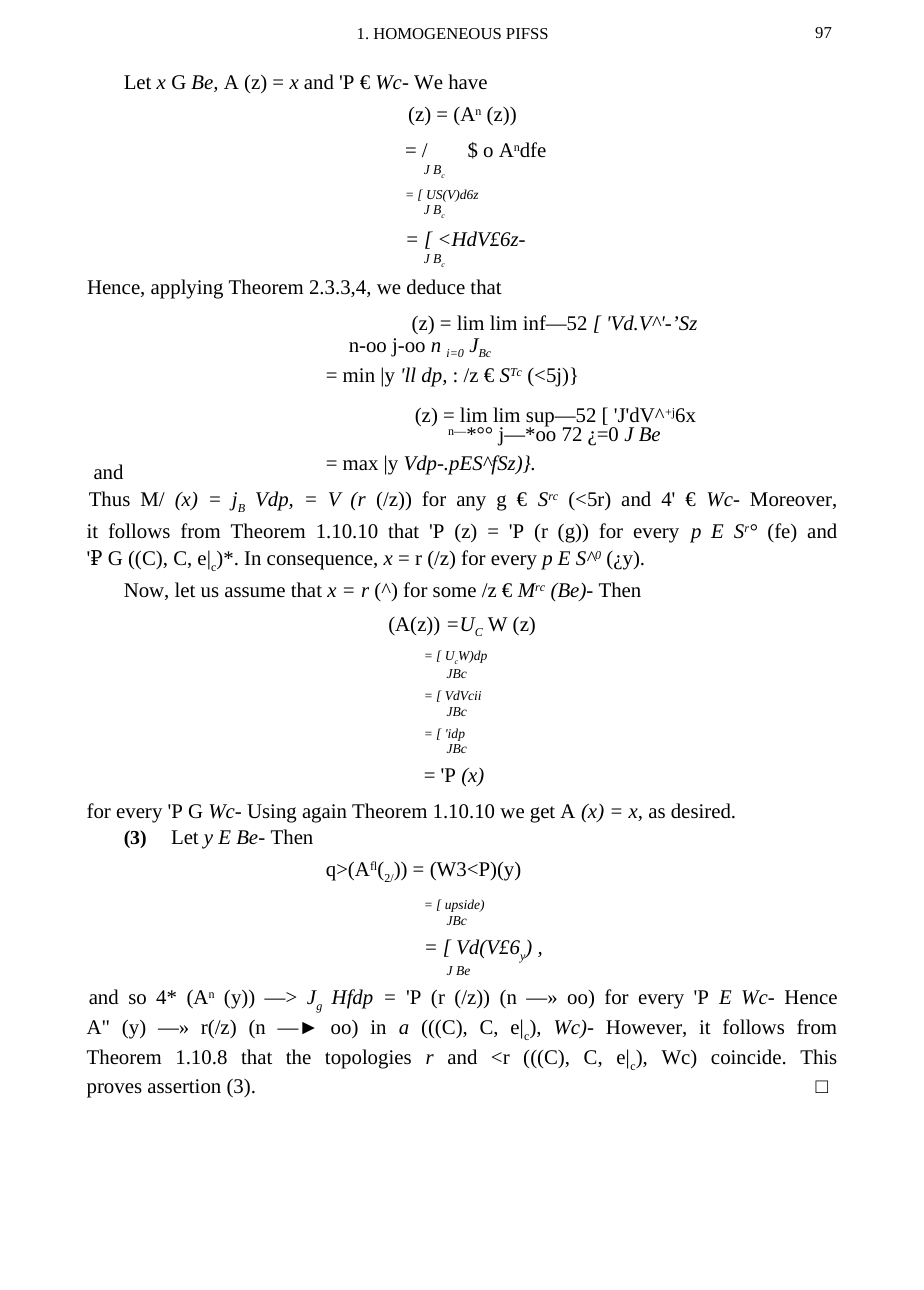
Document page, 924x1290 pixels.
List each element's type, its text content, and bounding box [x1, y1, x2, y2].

text and so 4* (An (y)) —> Jg Hfdp = 'P (r (/z)) (n —» oo) for every 'P E Wc- Hence A" (y) —» r(/z) (n —► oo) in a (((C), C, e|c), Wc)- However, it follows from Theorem 1.10.8 that the topologies r and <r (((C), C, e|c), Wc) coincide. This proves assertion (3). □ [86, 984, 837, 1098]
text for every 'P G Wc- Using again Theorem 1.10.10 we get A (x) = x, as desired. [72, 799, 837, 823]
text J Bc [423, 162, 837, 180]
text (z) = lim lim inf—52 [ 'Vd.V^'-’Sz [273, 311, 837, 335]
text = [ 'idp [423, 725, 837, 741]
text = [ <HdV£6z- [405, 226, 837, 251]
text J Bc [423, 202, 837, 220]
text Let x G Be, A (z) = x and 'P € Wc- We have [71, 70, 837, 94]
text = [ Vd(V£6y) , [423, 934, 837, 963]
text Now, let us assume that x = r (^) for some /z € Mrc (Be)- Then [71, 578, 837, 602]
text Hence, applying Theorem 2.3.3,4, we deduce that [72, 275, 837, 299]
text = [ VdVcii [423, 688, 837, 703]
text 97 [815, 23, 836, 42]
text and [93, 460, 131, 484]
text J Be [446, 963, 837, 978]
text n—*°° j—*oo 72 ¿=0 J Be [273, 427, 837, 445]
text Thus M/ (x) = jB Vdp, = V (r (/z)) for any g € Src (<5r) and 4' € Wc- Moreover, it follows from Theorem 1.10.10 that 'P (z) = 'P (r (g)) for every p E Sr° (fe) and '₽ G ((C), C, e|c)*. In consequence, x = r (/z) for every p E S^0 (¿y). [86, 487, 837, 574]
text = max |y Vdp-.pES^fSz)}. [326, 451, 837, 475]
text = [ upside) [423, 897, 837, 913]
text (z) = lim lim sup—52 [ 'J'dV^+j6x [273, 403, 837, 427]
list Let y E Be- Then [71, 825, 837, 849]
text = [ US(V)d6z [405, 186, 837, 202]
text JBc [446, 741, 837, 757]
text JBc [446, 703, 837, 719]
text = 'P (x) [423, 763, 837, 787]
text = / $ o Andfe [405, 138, 837, 162]
text JBc [446, 666, 837, 682]
text J Bc [423, 251, 837, 269]
text q>(Afl(2/)) = (W3<P)(y) [326, 857, 837, 885]
text (A(z)) =UC W (z) [86, 611, 837, 639]
text 1. HOMOGENEOUS PIFSS [356, 24, 567, 43]
text = min |y 'll dp, : /z € STc (<5j)} [326, 362, 837, 387]
text (z) = (An (z)) [87, 102, 837, 126]
text = [ UcW)dp [423, 648, 837, 666]
text n-oo j-oo n i=0 JBc [348, 335, 837, 356]
text JBc [446, 913, 837, 928]
